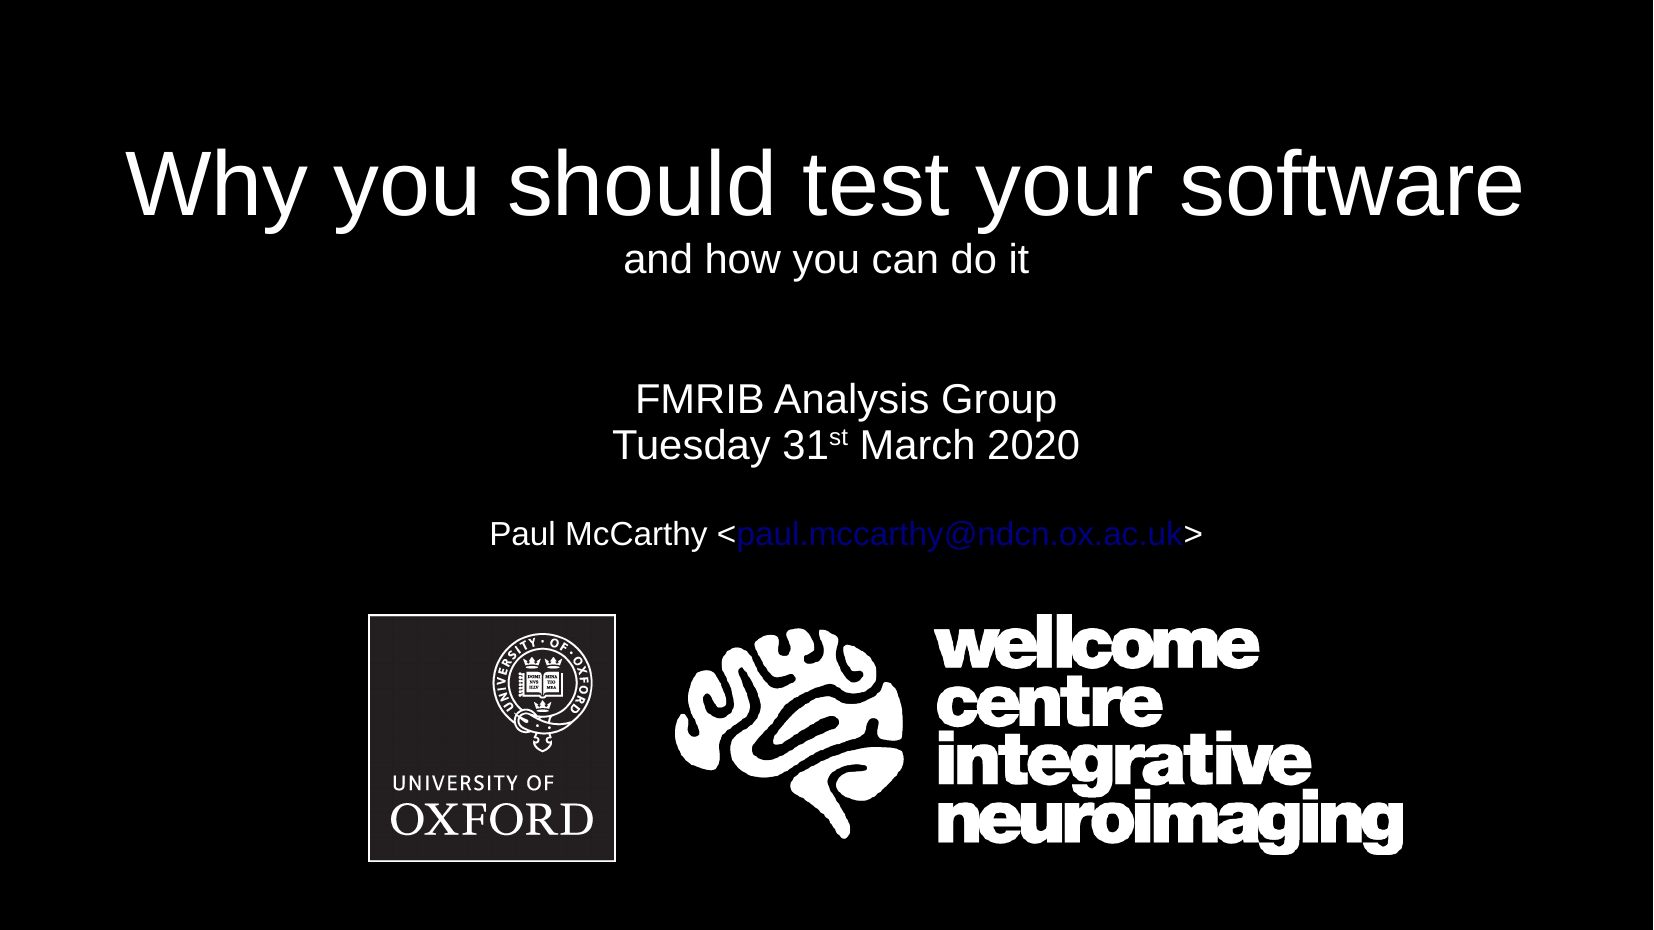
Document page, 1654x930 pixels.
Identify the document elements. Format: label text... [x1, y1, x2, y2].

subtitle FMRIB Analysis Group Tuesday 31st March 2020 Paul McCarthy <paul.mccarthy@ndcn.ox.ac.uk> [102, 375, 1591, 554]
picture [368, 614, 616, 862]
title Why you should test your software and how you can do it [82, 129, 1571, 285]
picture [675, 614, 1403, 856]
